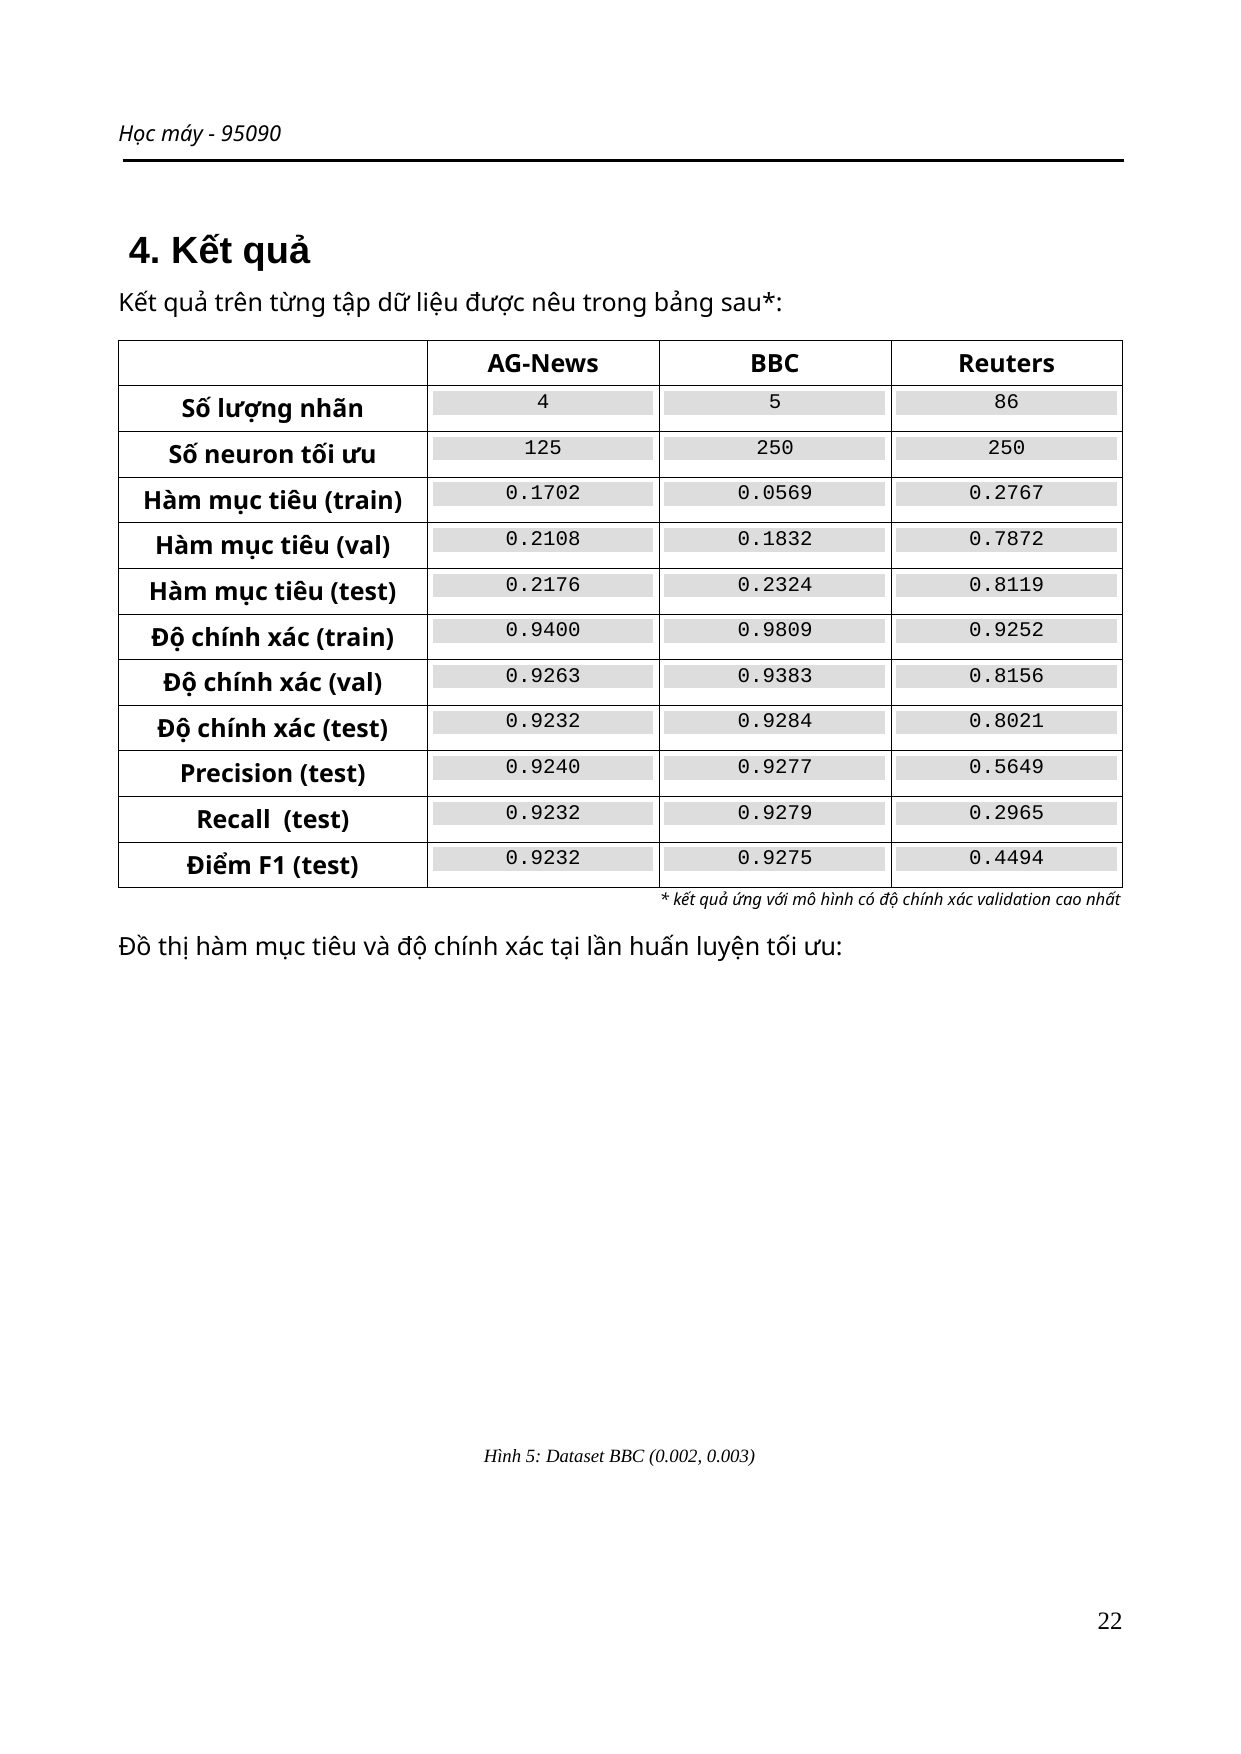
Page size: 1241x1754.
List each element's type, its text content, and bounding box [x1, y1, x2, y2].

table_cell 0.9383 [660, 660, 891, 705]
table_cell Hàm mục tiêu (val) [119, 523, 427, 568]
table_cell 0.5649 [892, 751, 1122, 796]
table_header Reuters [892, 341, 1122, 385]
text Hình 5: Dataset BBC (0.002, 0.003) [118, 997, 1122, 1467]
table_cell 0.9809 [660, 615, 891, 659]
table_cell 0.7872 [892, 523, 1122, 568]
table_cell 5 [660, 386, 891, 431]
table_cell Số neuron tối ưu [119, 432, 427, 477]
subtitle Kết quả [118, 228, 1122, 272]
table_cell 125 [428, 432, 659, 477]
text Đồ thị hàm mục tiêu và độ chính xác tại lần huấn luyện tối ưu: [118, 929, 1122, 963]
table_cell 0.9275 [660, 843, 891, 887]
table_cell 0.4494 [892, 843, 1122, 887]
table_cell 0.2965 [892, 797, 1122, 842]
table_cell 0.8119 [892, 569, 1122, 613]
table_cell Độ chính xác (test) [119, 706, 427, 750]
table_cell Precision (test) [119, 751, 427, 796]
table_cell Recall (test) [119, 797, 427, 842]
text Kết quả trên từng tập dữ liệu được nêu trong bảng sau*: [118, 284, 1122, 318]
table_cell 0.9279 [660, 797, 891, 842]
table_cell Độ chính xác (train) [119, 615, 427, 659]
table_cell 0.9277 [660, 751, 891, 796]
table_cell 0.9252 [892, 615, 1122, 659]
table_cell Độ chính xác (val) [119, 660, 427, 705]
table_cell Điểm F1 (test) [119, 843, 427, 887]
table_cell 250 [892, 432, 1122, 477]
table_header AG-News [428, 341, 659, 385]
table_cell 0.9263 [428, 660, 659, 705]
table_cell Hàm mục tiêu (test) [119, 569, 427, 613]
table_cell 0.1702 [428, 478, 659, 522]
table_cell 0.9232 [428, 843, 659, 887]
table_cell 0.9284 [660, 706, 891, 750]
table_cell 0.8021 [892, 706, 1122, 750]
table_cell 0.1832 [660, 523, 891, 568]
table_cell 0.8156 [892, 660, 1122, 705]
table_cell 0.2108 [428, 523, 659, 568]
table_header [119, 341, 427, 385]
table_cell 0.9232 [428, 797, 659, 842]
text * kết quả ứng với mô hình có độ chính xác validation cao nhất [118, 888, 1122, 910]
table_cell Hàm mục tiêu (train) [119, 478, 427, 522]
table_cell 4 [428, 386, 659, 431]
table_cell 0.0569 [660, 478, 891, 522]
table_cell 86 [892, 386, 1122, 431]
table_cell Số lượng nhãn [119, 386, 427, 431]
table_cell 250 [660, 432, 891, 477]
table_cell 0.9400 [428, 615, 659, 659]
table_cell 0.2176 [428, 569, 659, 613]
table_cell 0.9232 [428, 706, 659, 750]
table_header BBC [660, 341, 891, 385]
table_cell 0.2767 [892, 478, 1122, 522]
table_cell 0.2324 [660, 569, 891, 613]
table_cell 0.9240 [428, 751, 659, 796]
